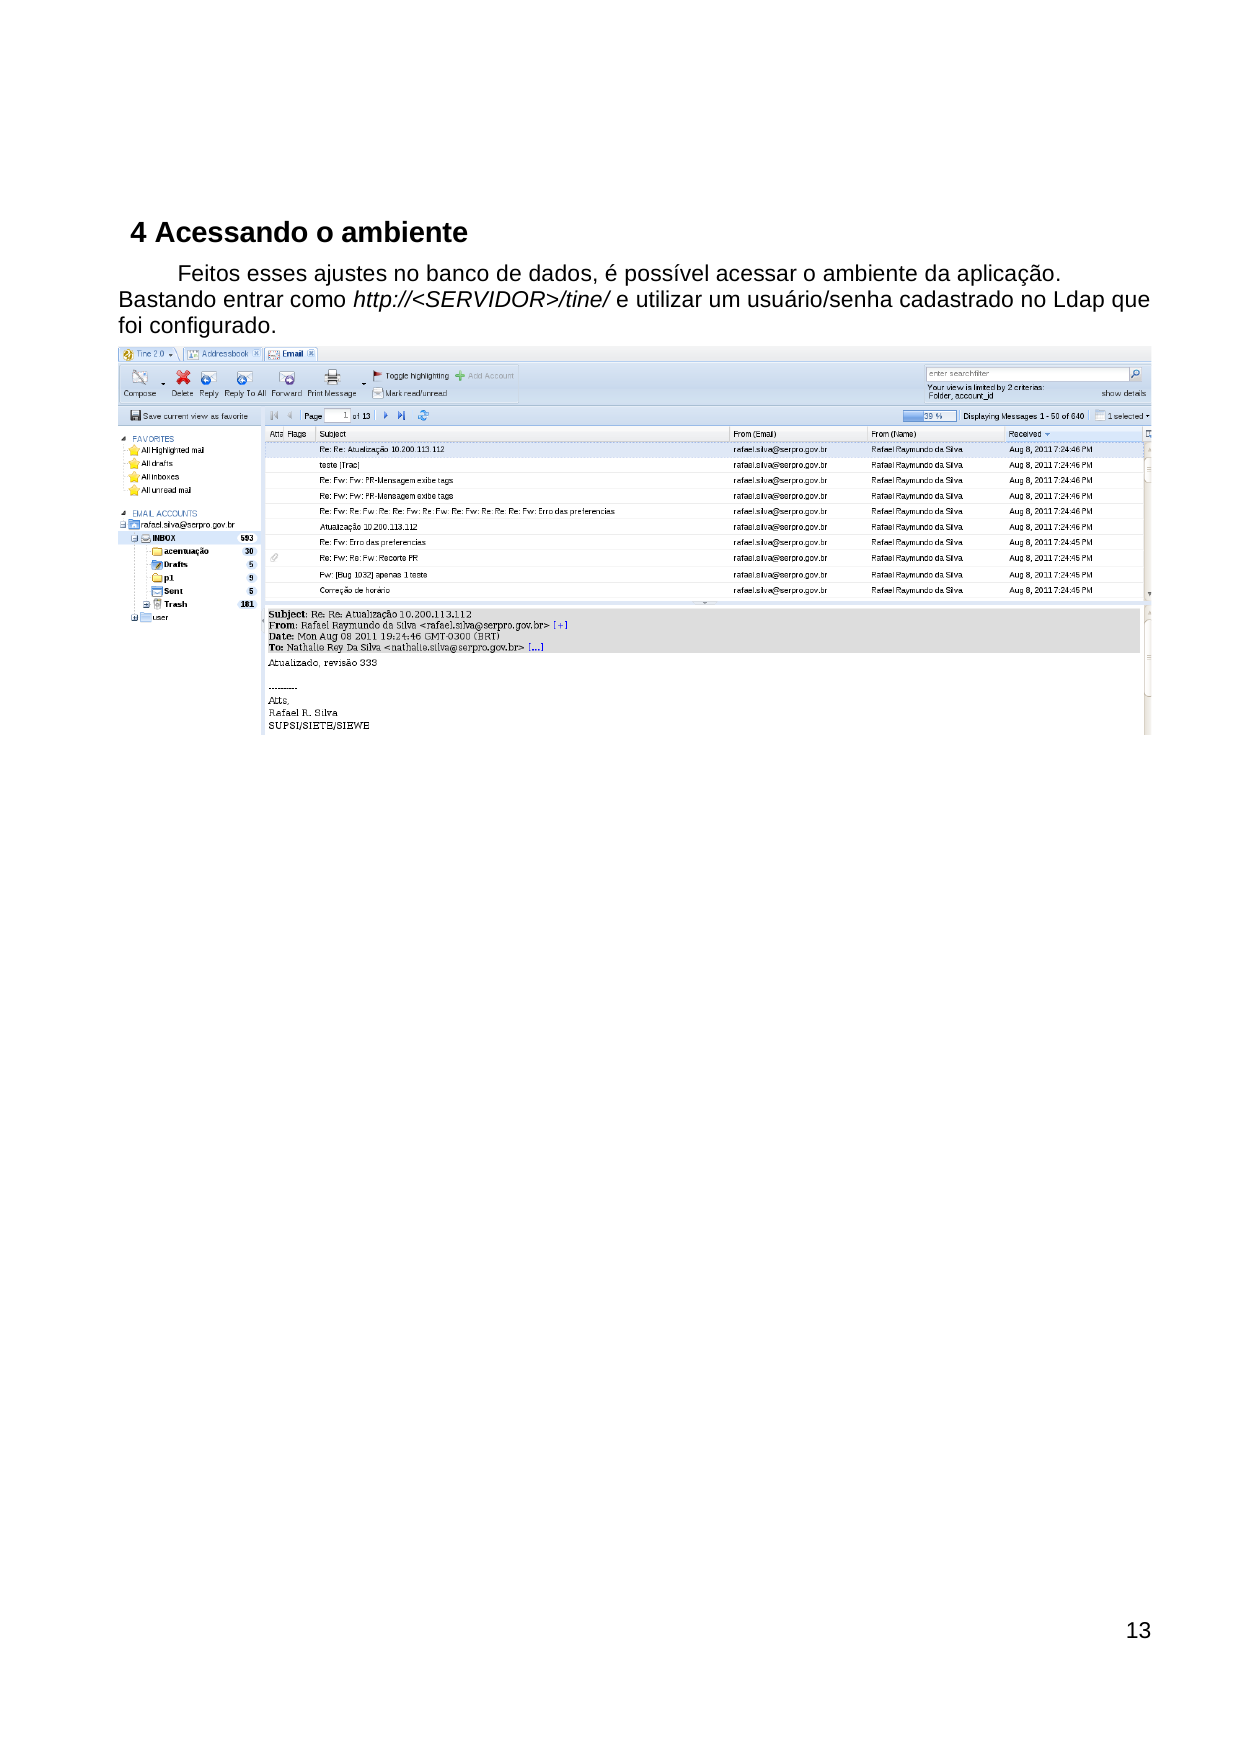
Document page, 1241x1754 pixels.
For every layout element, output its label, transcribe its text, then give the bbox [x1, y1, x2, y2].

picture [118, 346, 1152, 735]
subtitle Acessando o ambiente [122, 216, 1152, 249]
text Feitos esses ajustes no banco de dados, é possível acessar o ambiente da aplicação. Bastando entrar como http://<SERVIDOR>/tine/ e utilizar um usuário/senha cadastrado no Ldap que foi configurado. [118, 261, 1152, 339]
